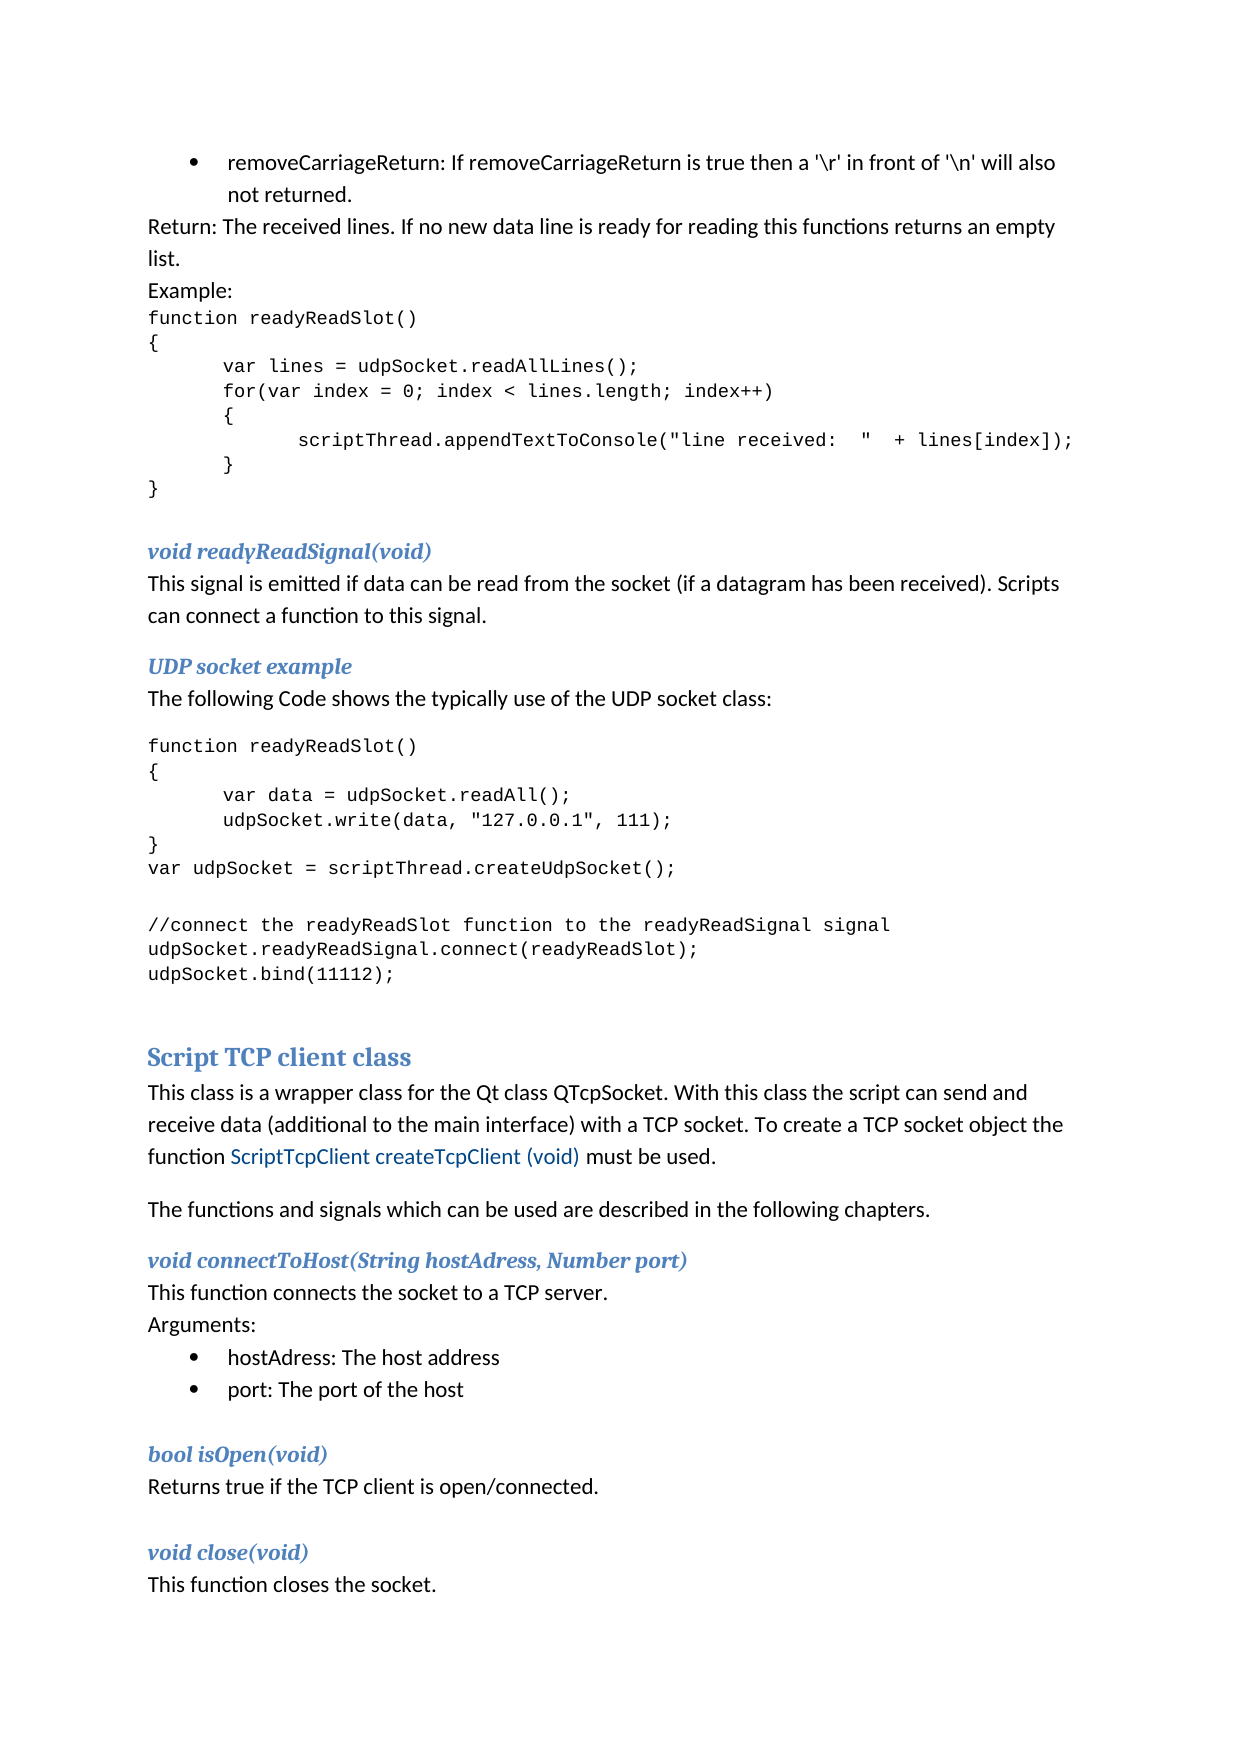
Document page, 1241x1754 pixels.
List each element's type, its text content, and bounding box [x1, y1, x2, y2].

text udpSocket.write(data, "127.0.0.1", 111); [148, 810, 1093, 832]
text } [148, 479, 1093, 500]
text scriptThread.appendTextToConsole("line received: " + lines[index]); [148, 430, 1093, 452]
subtitle bool isOpen(void) [148, 1442, 1093, 1468]
text The functions and signals which can be used are described in the following chapters. [148, 1195, 1093, 1223]
list removeCarriageReturn: If removeCarriageReturn is true then a '\r' in front of '\n' will also not returned. [190, 148, 1093, 208]
subtitle void close(void) [148, 1539, 1093, 1566]
text This function closes the socket. [148, 1570, 1093, 1598]
text This signal is emitted if data can be read from the socket (if a datagram has been received). Scripts can connect a function to this signal. [148, 569, 1093, 629]
text { [148, 762, 1093, 783]
text { [148, 406, 1093, 427]
text var data = udpSocket.readAll(); [148, 786, 1093, 807]
text udpSocket.bind(11112); [148, 964, 1093, 986]
text var udpSocket = scriptThread.createUdpSocket(); [148, 859, 1093, 880]
subtitle void readyReadSignal(void) [148, 539, 1093, 565]
subtitle Script TCP client class [148, 1042, 1093, 1073]
text function readyReadSlot() [148, 737, 1093, 758]
text for(var index = 0; index < lines.length; index++) [148, 382, 1093, 403]
text var lines = udpSocket.readAllLines(); [148, 357, 1093, 378]
text This class is a wrapper class for the Qt class QTcpSocket. With this class the script can send and receive data (additional to the main interface) with a TCP socket. To create a TCP socket object the function ScriptTcpClient createTcpClient (void) must be used. [148, 1078, 1093, 1170]
text Returns true if the TCP client is open/connected. [148, 1472, 1093, 1500]
text udpSocket.readyReadSignal.connect(readyReadSlot); [148, 940, 1093, 961]
text This function connects the socket to a TCP server. [148, 1278, 1093, 1306]
subtitle UDP socket example [148, 654, 1093, 680]
text } [148, 455, 1093, 476]
subtitle void connectToHost(String hostAdress, Number port) [148, 1248, 1093, 1274]
text Return: The received lines. If no new data line is ready for reading this functions returns an empty list. [148, 212, 1093, 272]
text The following Code shows the typically use of the UDP socket class: [148, 684, 1093, 712]
text Arguments: [148, 1310, 1093, 1338]
text Example: [148, 276, 1093, 304]
text } [148, 835, 1093, 856]
list hostAdress: The host address [190, 1343, 1093, 1371]
text { [148, 333, 1093, 354]
list port: The port of the host [190, 1375, 1093, 1403]
text //connect the readyReadSlot function to the readyReadSignal signal [148, 916, 1093, 937]
text function readyReadSlot() [148, 308, 1093, 330]
